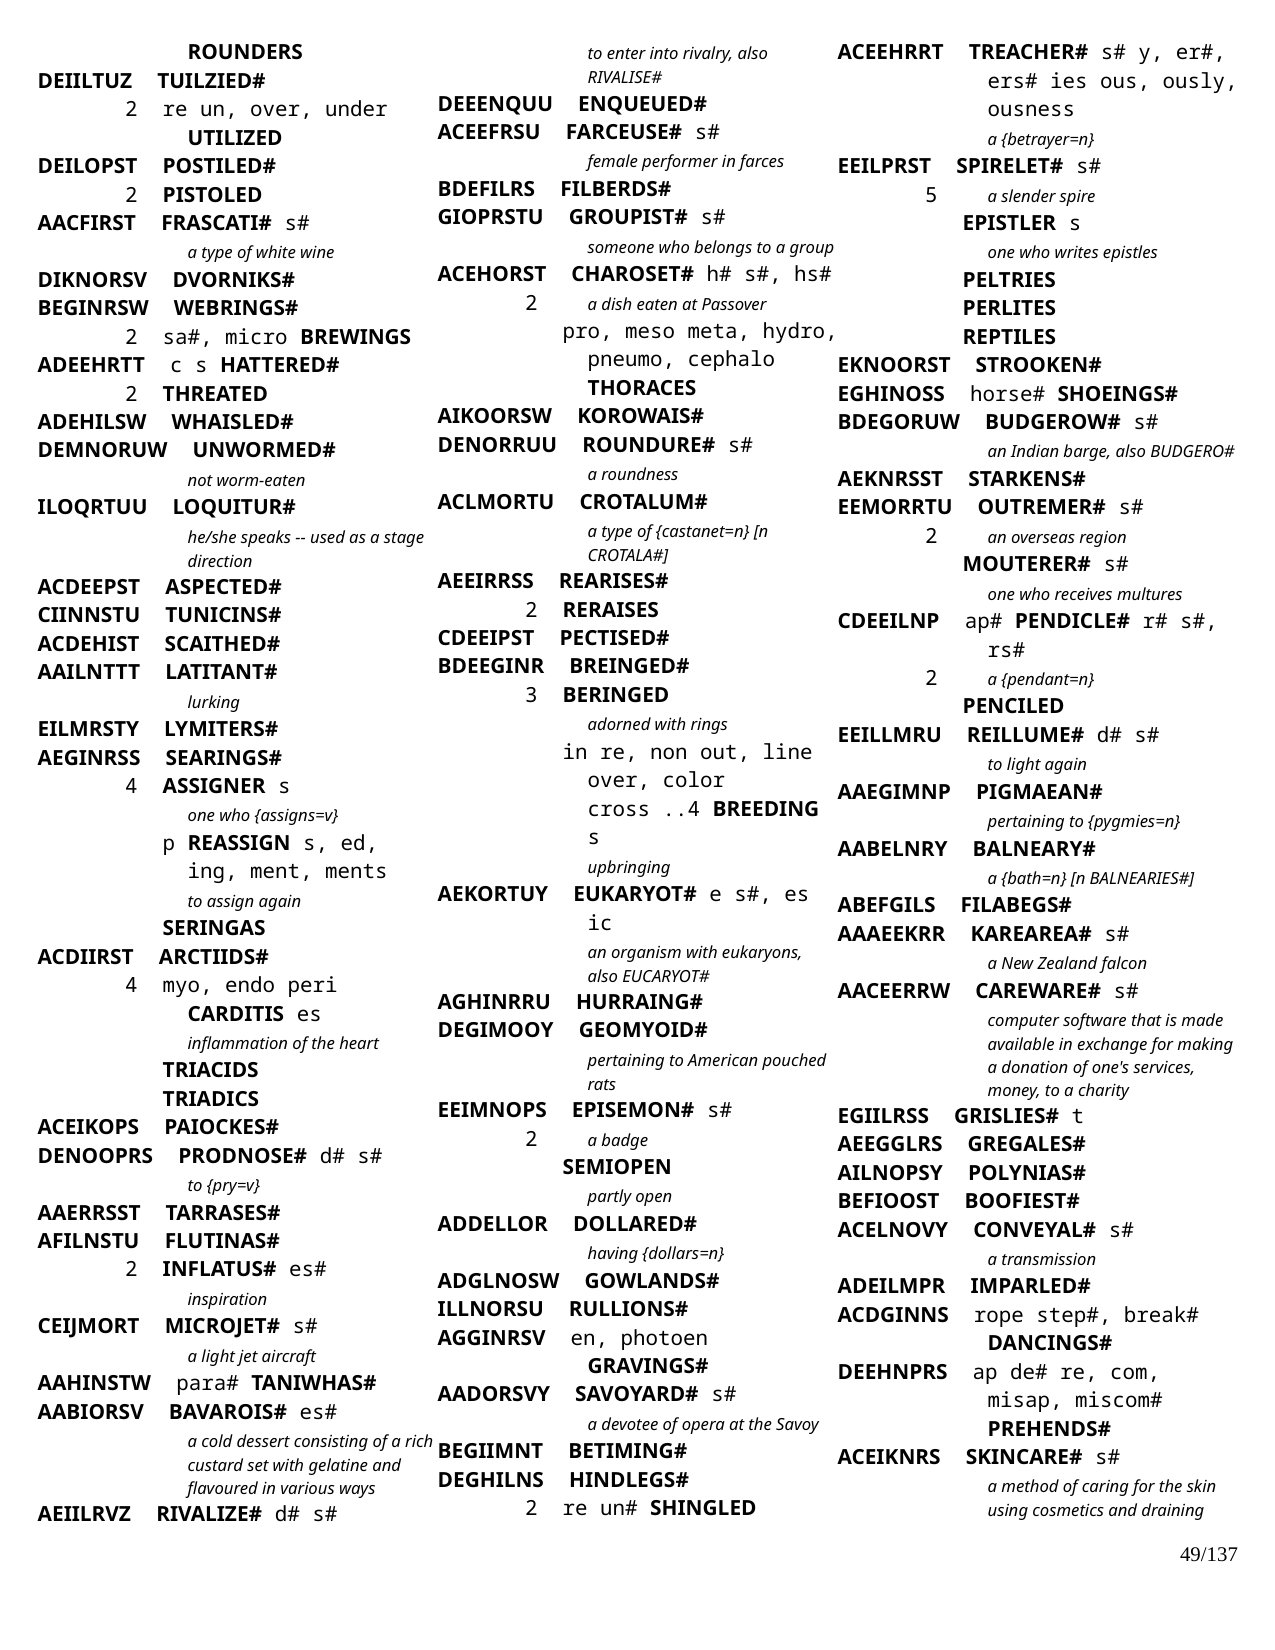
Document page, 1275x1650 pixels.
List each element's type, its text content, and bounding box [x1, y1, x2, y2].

text he/she speaks -- used as a stage direction [37, 521, 437, 572]
text to assign again [37, 885, 437, 913]
text BDEEGINR BREINGED# [437, 652, 837, 680]
text AEEGGLRS GREGALES# [837, 1129, 1237, 1158]
text AEGINRSS SEARINGS# [37, 743, 437, 771]
text ACDGINNS rope step#, break# DANCINGS# [837, 1300, 1237, 1357]
text BDEFILRS FILBERDS# [437, 174, 837, 202]
text DEEENQUU ENQUEUED# [437, 89, 837, 117]
text ACEIKNRS SKINCARE# s# [837, 1442, 1237, 1471]
text computer software that is made available in exchange for making a donation of one's services, money, to a charity [837, 1004, 1237, 1101]
text an Indian barge, also BUDGERO# [837, 436, 1237, 464]
text EGIILRSS GRISLIES# t [837, 1101, 1237, 1129]
text EILMRSTY LYMITERS# [37, 714, 437, 743]
text ADEEHRTT c s HATTERED# [37, 350, 437, 379]
text ACEHORST CHAROSET# h# s#, hs# [437, 259, 837, 288]
text BEGIIMNT BETIMING# [437, 1436, 837, 1465]
text CEIJMORT MICROJET# s# [37, 1311, 437, 1340]
text 4 ASSIGNER s [37, 771, 437, 799]
text someone who belongs to a group [437, 231, 837, 259]
text to light again [837, 748, 1237, 777]
text one who {assigns=v} [37, 799, 437, 828]
text ABEFGILS FILABEGS# [837, 891, 1237, 919]
text a light jet aircraft [37, 1340, 437, 1368]
text 2 re un, over, under UTILIZED [37, 94, 437, 151]
text 2 a {pendant=n} [837, 663, 1237, 692]
text 2 a badge [437, 1124, 837, 1152]
text AACEERRW CAREWARE# s# [837, 976, 1237, 1004]
text MOUTERER# s# [837, 549, 1237, 578]
text EEILLMRU REILLUME# d# s# [837, 720, 1237, 748]
text ACEEHRRT TREACHER# s# y, er#, ers# ies ous, ously, ousness [837, 37, 1237, 123]
text a {bath=n} [n BALNEARIES#] [837, 862, 1237, 891]
text a New Zealand falcon [837, 947, 1237, 976]
text AEKORTUY EUKARYOT# e s#, es ic [437, 879, 837, 936]
text AEKNRSST STARKENS# [837, 464, 1237, 492]
text EKNOORST STROOKEN# [837, 350, 1237, 379]
text REPTILES [837, 322, 1237, 350]
text BDEGORUW BUDGEROW# s# [837, 407, 1237, 436]
text ACDEEPST ASPECTED# [37, 572, 437, 601]
text TRIACIDS [37, 1056, 437, 1084]
text 2 PISTOLED [37, 180, 437, 208]
text EPISTLER s [837, 208, 1237, 237]
text AADORSVY SAVOYARD# s# [437, 1379, 837, 1408]
text a method of caring for the skin using cosmetics and draining [837, 1471, 1237, 1522]
text ACDEHIST SCAITHED# [37, 629, 437, 657]
text upbringing [437, 851, 837, 879]
text a transmission [837, 1243, 1237, 1272]
text inflammation of the heart [37, 1027, 437, 1056]
text PENCILED [837, 692, 1237, 720]
text 2 RERAISES [437, 595, 837, 623]
text pertaining to {pygmies=n} [837, 805, 1237, 834]
text pro, meso meta, hydro, pneumo, cephalo THORACES [437, 316, 837, 401]
text DENORRUU ROUNDURE# s# [437, 430, 837, 458]
text AABIORSV BAVAROIS# es# [37, 1397, 437, 1425]
text EEMORRTU OUTREMER# s# [837, 492, 1237, 521]
text PERLITES [837, 293, 1237, 322]
text 5 a slender spire [837, 180, 1237, 208]
text PELTRIES [837, 265, 1237, 293]
text ADEILMPR IMPARLED# [837, 1272, 1237, 1300]
text a roundness [437, 458, 837, 487]
text AGGINRSV en, photoen GRAVINGS# [437, 1323, 837, 1379]
text AFILNSTU FLUTINAS# [37, 1226, 437, 1254]
text 2 re un# SHINGLED [437, 1493, 837, 1522]
text ACLMORTU CROTALUM# [437, 487, 837, 515]
text DEGHILNS HINDLEGS# [437, 1465, 837, 1493]
text DEILOPST POSTILED# [37, 151, 437, 180]
text DEGIMOOY GEOMYOID# [437, 1016, 837, 1044]
text 2 a dish eaten at Passover [437, 288, 837, 316]
text adorned with rings [437, 708, 837, 737]
text AAILNTTT LATITANT# [37, 657, 437, 686]
text EGHINOSS horse# SHOEINGS# [837, 379, 1237, 407]
text ADDELLOR DOLLARED# [437, 1209, 837, 1237]
text 2 an overseas region [837, 521, 1237, 549]
text DEEHNPRS ap de# re, com, misap, miscom# PREHENDS# [837, 1357, 1237, 1442]
text ADGLNOSW GOWLANDS# [437, 1266, 837, 1294]
text AILNOPSY POLYNIAS# [837, 1158, 1237, 1186]
text DIKNORSV DVORNIKS# [37, 265, 437, 293]
text ACEEFRSU FARCEUSE# s# [437, 117, 837, 146]
text female performer in farces [437, 146, 837, 174]
text a {betrayer=n} [837, 123, 1237, 151]
text AACFIRST FRASCATI# s# [37, 208, 437, 237]
text to enter into rivalry, also RIVALISE# [437, 37, 837, 89]
text inspiration [37, 1283, 437, 1311]
text DEIILTUZ TUILZIED# [37, 66, 437, 94]
text BEFIOOST BOOFIEST# [837, 1186, 1237, 1215]
text p REASSIGN s, ed, ing, ment, ments [37, 828, 437, 885]
text ADEHILSW WHAISLED# [37, 407, 437, 436]
text 4 myo, endo peri CARDITIS es [37, 970, 437, 1027]
text in re, non out, line over, color cross ..4 BREEDING s [437, 737, 837, 851]
text ILOQRTUU LOQUITUR# [37, 492, 437, 521]
text EEILPRST SPIRELET# s# [837, 151, 1237, 180]
text SEMIOPEN [437, 1152, 837, 1181]
text GIOPRSTU GROUPIST# s# [437, 202, 837, 231]
text SERINGAS [37, 913, 437, 942]
text AGHINRRU HURRAING# [437, 987, 837, 1016]
text DEMNORUW UNWORMED# [37, 436, 437, 464]
text AAEGIMNP PIGMAEAN# [837, 777, 1237, 805]
text not worm-eaten [37, 464, 437, 492]
text ROUNDERS [37, 37, 437, 66]
text 2 sa#, micro BREWINGS [37, 322, 437, 350]
text an organism with eukaryons, also EUCARYOT# [437, 936, 837, 987]
text 2 INFLATUS# es# [37, 1254, 437, 1283]
text AAERRSST TARRASES# [37, 1198, 437, 1226]
text ACEIKOPS PAIOCKES# [37, 1112, 437, 1141]
text TRIADICS [37, 1084, 437, 1112]
text AEEIRRSS REARISES# [437, 566, 837, 595]
text lurking [37, 686, 437, 714]
text DENOOPRS PRODNOSE# d# s# [37, 1141, 437, 1169]
text AIKOORSW KOROWAIS# [437, 401, 837, 430]
text a cold dessert consisting of a rich custard set with gelatine and flavoured in various ways [37, 1425, 437, 1499]
text ACDIIRST ARCTIIDS# [37, 942, 437, 970]
text partly open [437, 1181, 837, 1209]
text 3 BERINGED [437, 680, 837, 708]
text ILLNORSU RULLIONS# [437, 1294, 837, 1323]
text pertaining to American pouched rats [437, 1044, 837, 1095]
text ACELNOVY CONVEYAL# s# [837, 1215, 1237, 1243]
text one who receives multures [837, 578, 1237, 606]
text a type of white wine [37, 237, 437, 265]
text CDEEIPST PECTISED# [437, 623, 837, 652]
text 2 THREATED [37, 379, 437, 407]
text a devotee of opera at the Savoy [437, 1408, 837, 1436]
text a type of {castanet=n} [n CROTALA#] [437, 515, 837, 566]
text to {pry=v} [37, 1169, 437, 1198]
text BEGINRSW WEBRINGS# [37, 293, 437, 322]
text CIINNSTU TUNICINS# [37, 601, 437, 629]
text AAAEEKRR KAREAREA# s# [837, 919, 1237, 947]
text EEIMNOPS EPISEMON# s# [437, 1095, 837, 1124]
text AEIILRVZ RIVALIZE# d# s# [37, 1499, 437, 1527]
text having {dollars=n} [437, 1237, 837, 1266]
text CDEEILNP ap# PENDICLE# r# s#, rs# [837, 606, 1237, 663]
text AABELNRY BALNEARY# [837, 834, 1237, 862]
text AAHINSTW para# TANIWHAS# [37, 1368, 437, 1397]
text one who writes epistles [837, 237, 1237, 265]
